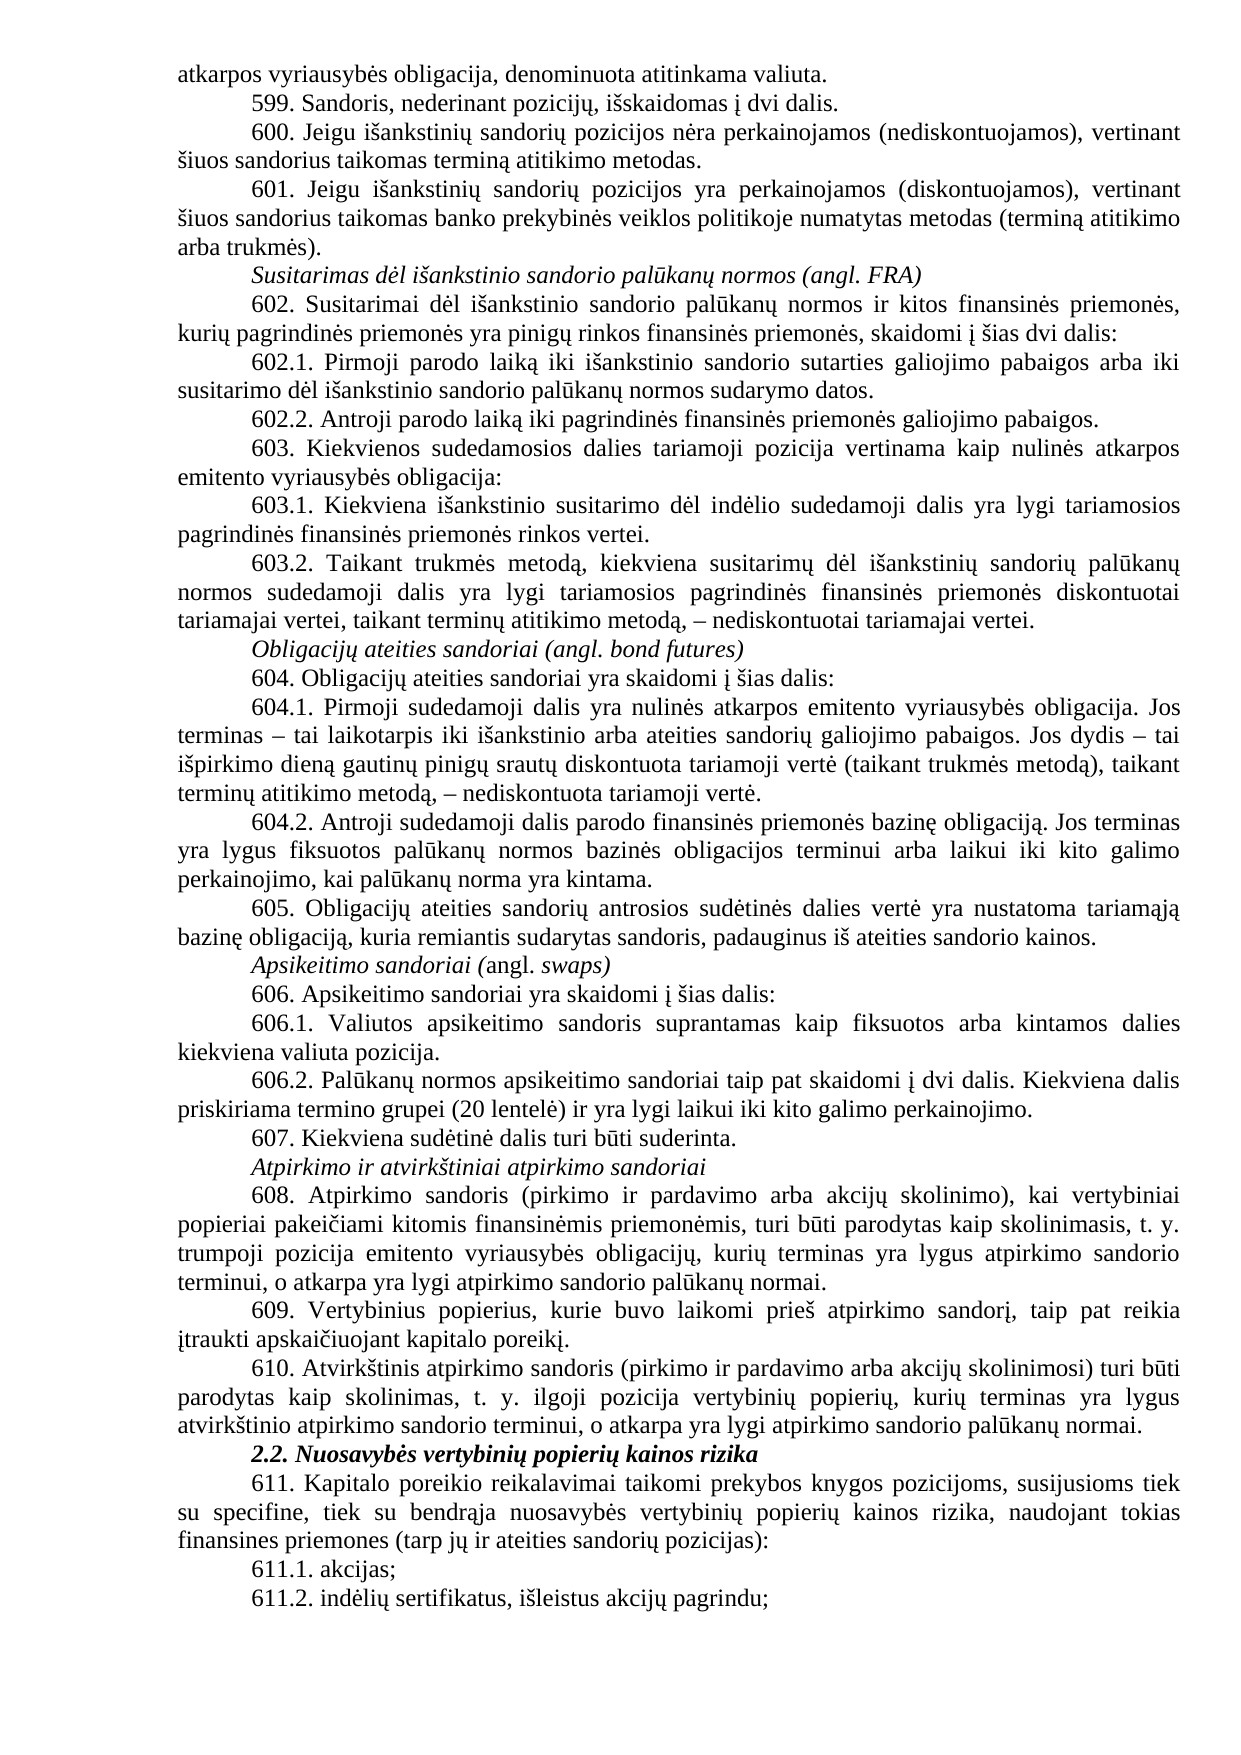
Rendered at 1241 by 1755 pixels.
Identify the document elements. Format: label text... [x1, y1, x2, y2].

text 603.1. Kiekviena išankstinio susitarimo dėl indėlio sudedamoji dalis yra lygi tariamosios pagrindinės finansinės priemonės rinkos vertei. [177, 490, 1181, 548]
text 605. Obligacijų ateities sandorių antrosios sudėtinės dalies vertė yra nustatoma tariamąją bazinę obligaciją, kuria remiantis sudarytas sandoris, padauginus iš ateities sandorio kainos. [177, 893, 1181, 950]
text 604.2. Antroji sudedamoji dalis parodo finansinės priemonės bazinę obligaciją. Jos terminas yra lygus fiksuotos palūkanų normos bazinės obligacijos terminui arba laikui iki kito galimo perkainojimo, kai palūkanų norma yra kintama. [177, 807, 1181, 893]
text Susitarimas dėl išankstinio sandorio palūkanų normos (angl. FRA) [177, 260, 1181, 289]
text 610. Atvirkštinis atpirkimo sandoris (pirkimo ir pardavimo arba akcijų skolinimosi) turi būti parodytas kaip skolinimas, t. y. ilgoji pozicija vertybinių popierių, kurių terminas yra lygus atvirkštinio atpirkimo sandorio terminui, o atkarpa yra lygi atpirkimo sandorio palūkanų normai. [177, 1353, 1181, 1439]
text 602. Susitarimai dėl išankstinio sandorio palūkanų normos ir kitos finansinės priemonės, kurių pagrindinės priemonės yra pinigų rinkos finansinės priemonės, skaidomi į šias dvi dalis: [177, 289, 1181, 347]
text 601. Jeigu išankstinių sandorių pozicijos yra perkainojamos (diskontuojamos), vertinant šiuos sandorius taikomas banko prekybinės veiklos politikoje numatytas metodas (terminą atitikimo arba trukmės). [177, 174, 1181, 260]
text 602.2. Antroji parodo laiką iki pagrindinės finansinės priemonės galiojimo pabaigos. [177, 404, 1181, 433]
text Atpirkimo ir atvirkštiniai atpirkimo sandoriai [177, 1152, 1181, 1180]
text 609. Vertybinius popierius, kurie buvo laikomi prieš atpirkimo sandorį, taip pat reikia įtraukti apskaičiuojant kapitalo poreikį. [177, 1295, 1181, 1353]
text 603. Kiekvienos sudedamosios dalies tariamoji pozicija vertinama kaip nulinės atkarpos emitento vyriausybės obligacija: [177, 433, 1181, 490]
text 606.1. Valiutos apsikeitimo sandoris suprantamas kaip fiksuotos arba kintamos dalies kiekviena valiuta pozicija. [177, 1008, 1181, 1065]
text 2.2. Nuosavybės vertybinių popierių kainos rizika [177, 1439, 1181, 1468]
text 608. Atpirkimo sandoris (pirkimo ir pardavimo arba akcijų skolinimo), kai vertybiniai popieriai pakeičiami kitomis finansinėmis priemonėmis, turi būti parodytas kaip skolinimasis, t. y. trumpoji pozicija emitento vyriausybės obligacijų, kurių terminas yra lygus atpirkimo sandorio terminui, o atkarpa yra lygi atpirkimo sandorio palūkanų normai. [177, 1180, 1181, 1295]
text 604. Obligacijų ateities sandoriai yra skaidomi į šias dalis: [177, 663, 1181, 692]
text 599. Sandoris, nederinant pozicijų, išskaidomas į dvi dalis. [177, 88, 1181, 117]
text 606.2. Palūkanų normos apsikeitimo sandoriai taip pat skaidomi į dvi dalis. Kiekviena dalis priskiriama termino grupei (20 lentelė) ir yra lygi laikui iki kito galimo perkainojimo. [177, 1065, 1181, 1123]
text 604.1. Pirmoji sudedamoji dalis yra nulinės atkarpos emitento vyriausybės obligacija. Jos terminas – tai laikotarpis iki išankstinio arba ateities sandorių galiojimo pabaigos. Jos dydis – tai išpirkimo dieną gautinų pinigų srautų diskontuota tariamoji vertė (taikant trukmės metodą), taikant terminų atitikimo metodą, – nediskontuota tariamoji vertė. [177, 692, 1181, 807]
text 611.1. akcijas; [177, 1554, 1181, 1583]
text 600. Jeigu išankstinių sandorių pozicijos nėra perkainojamos (nediskontuojamos), vertinant šiuos sandorius taikomas terminą atitikimo metodas. [177, 117, 1181, 174]
text 611. Kapitalo poreikio reikalavimai taikomi prekybos knygos pozicijoms, susijusioms tiek su specifine, tiek su bendrąja nuosavybės vertybinių popierių kainos rizika, naudojant tokias finansines priemones (tarp jų ir ateities sandorių pozicijas): [177, 1468, 1181, 1554]
text Obligacijų ateities sandoriai (angl. bond futures) [177, 634, 1181, 663]
text Apsikeitimo sandoriai (angl. swaps) [177, 950, 1181, 979]
text 611.2. indėlių sertifikatus, išleistus akcijų pagrindu; [177, 1583, 1181, 1612]
text 606. Apsikeitimo sandoriai yra skaidomi į šias dalis: [177, 979, 1181, 1008]
text atkarpos vyriausybės obligacija, denominuota atitinkama valiuta. [177, 59, 1181, 88]
text 603.2. Taikant trukmės metodą, kiekviena susitarimų dėl išankstinių sandorių palūkanų normos sudedamoji dalis yra lygi tariamosios pagrindinės finansinės priemonės diskontuotai tariamajai vertei, taikant terminų atitikimo metodą, – nediskontuotai tariamajai vertei. [177, 548, 1181, 634]
text 607. Kiekviena sudėtinė dalis turi būti suderinta. [177, 1123, 1181, 1152]
text 602.1. Pirmoji parodo laiką iki išankstinio sandorio sutarties galiojimo pabaigos arba iki susitarimo dėl išankstinio sandorio palūkanų normos sudarymo datos. [177, 347, 1181, 404]
